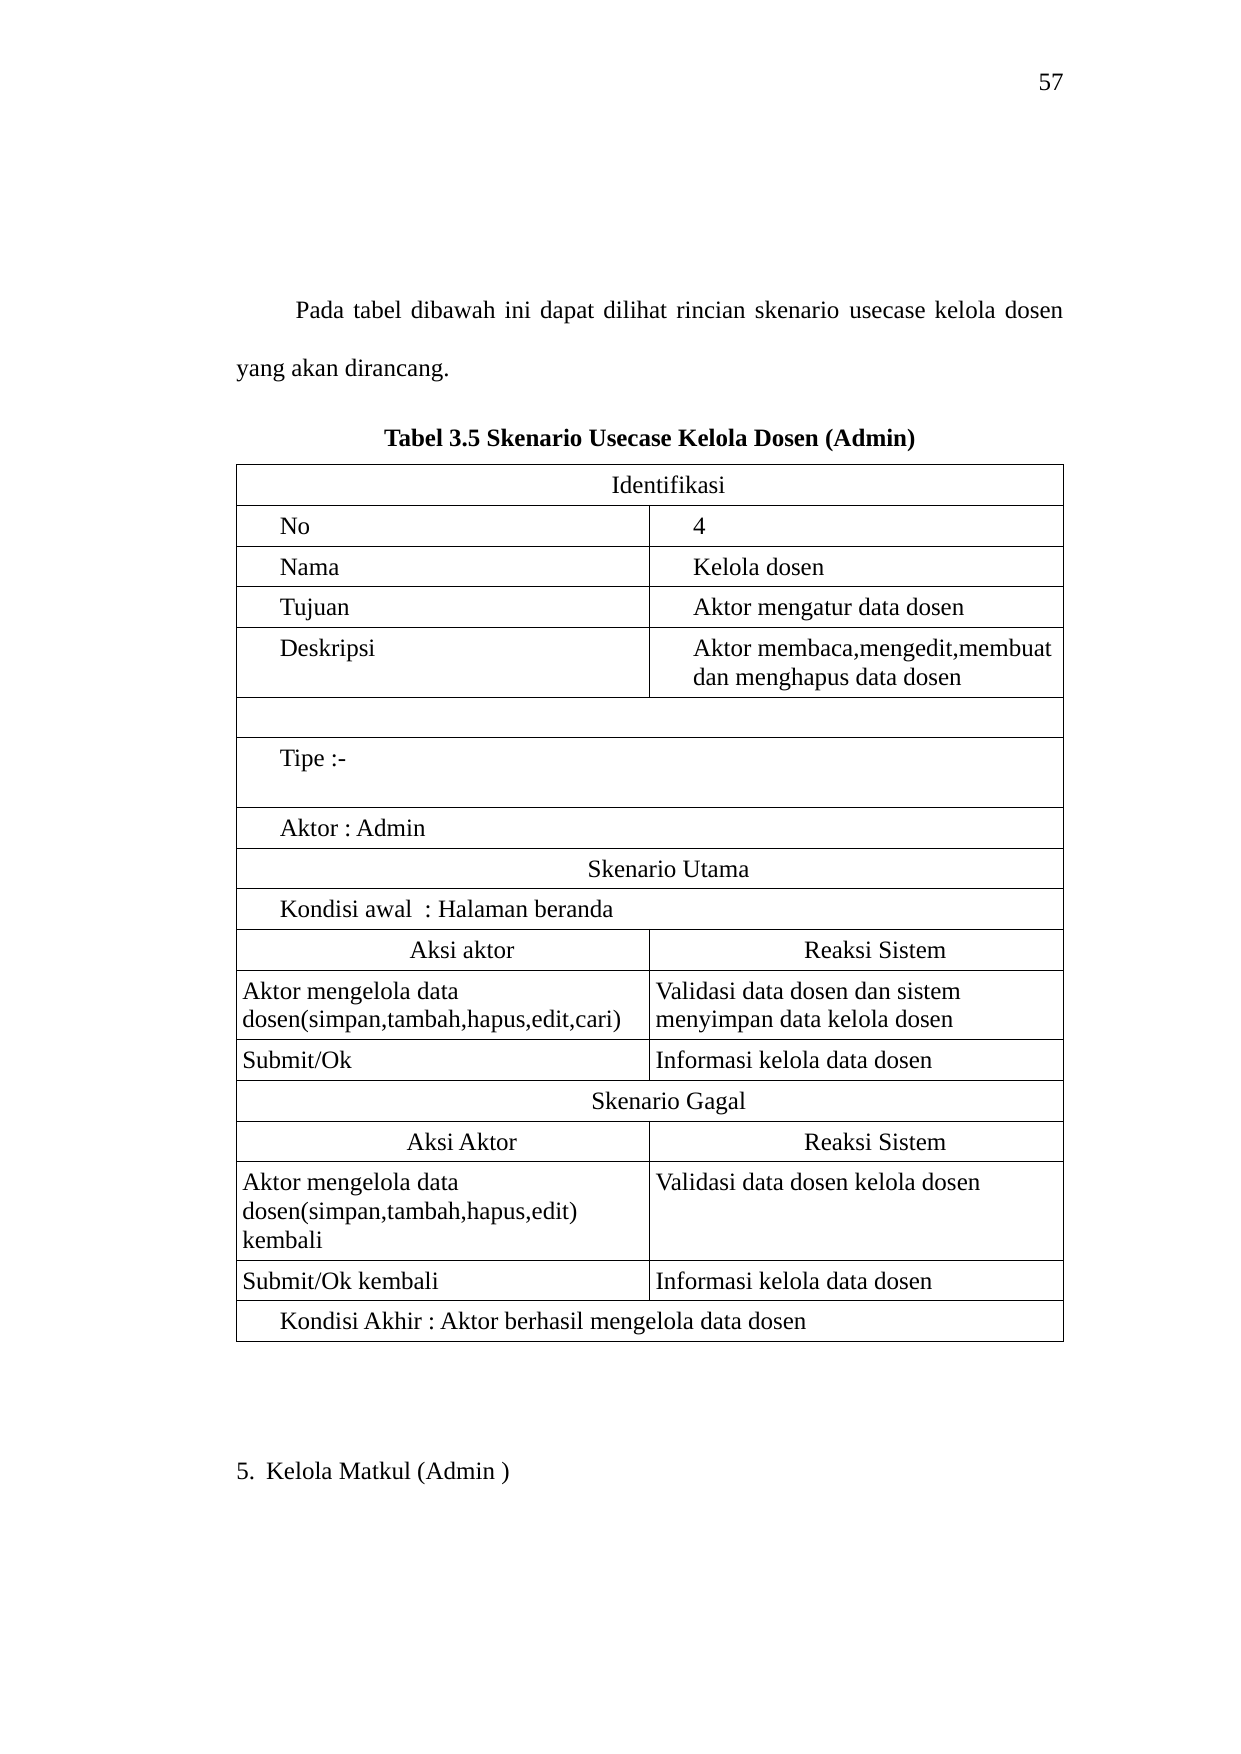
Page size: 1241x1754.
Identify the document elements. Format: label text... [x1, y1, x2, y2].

table_header Identifikasi [237, 465, 1063, 505]
table_cell Aktor mengelola data dosen(simpan,tambah,hapus,edit,cari) [237, 971, 649, 1039]
table_cell Aktor mengelola data dosen(simpan,tambah,hapus,edit) kembali [237, 1162, 649, 1259]
table_cell No [237, 506, 649, 546]
table_cell Tujuan [237, 587, 649, 627]
table_cell Kondisi awal : Halaman beranda [237, 889, 1063, 929]
table_cell Reaksi Sistem [650, 1122, 1063, 1161]
table_cell Deskripsi [237, 628, 649, 696]
table_cell Informasi kelola data dosen [650, 1040, 1063, 1080]
table_cell Skenario Gagal [237, 1081, 1063, 1121]
table_cell Aktor membaca,mengedit,membuat dan menghapus data dosen [650, 628, 1063, 696]
table_cell Aktor mengatur data dosen [650, 587, 1063, 627]
table_cell Aksi aktor [237, 930, 649, 969]
table_cell Skenario Utama [237, 849, 1063, 888]
table_cell Submit/Ok kembali [237, 1261, 649, 1300]
table_cell Nama [237, 547, 649, 586]
table_cell Kondisi Akhir : Aktor berhasil mengelola data dosen [237, 1301, 1063, 1341]
table_cell [237, 698, 1063, 737]
table_cell Validasi data dosen kelola dosen [650, 1162, 1063, 1259]
table_cell Aksi Aktor [237, 1122, 649, 1161]
table_cell Validasi data dosen dan sistem menyimpan data kelola dosen [650, 971, 1063, 1039]
list Kelola Matkul (Admin ) [236, 1456, 1063, 1485]
table_cell Submit/Ok [237, 1040, 649, 1080]
table_cell Reaksi Sistem [650, 930, 1063, 969]
table_cell Aktor : Admin [237, 808, 1063, 847]
table_cell Kelola dosen [650, 547, 1063, 586]
text Pada tabel dibawah ini dapat dilihat rincian skenario usecase kelola dosen yang akan dirancang. [236, 295, 1063, 382]
table_cell 4 [650, 506, 1063, 546]
table_cell Informasi kelola data dosen [650, 1261, 1063, 1300]
text Tabel 3.5 Skenario Usecase Kelola Dosen (Admin) [236, 423, 1063, 452]
table_cell Tipe :- [237, 738, 1063, 807]
